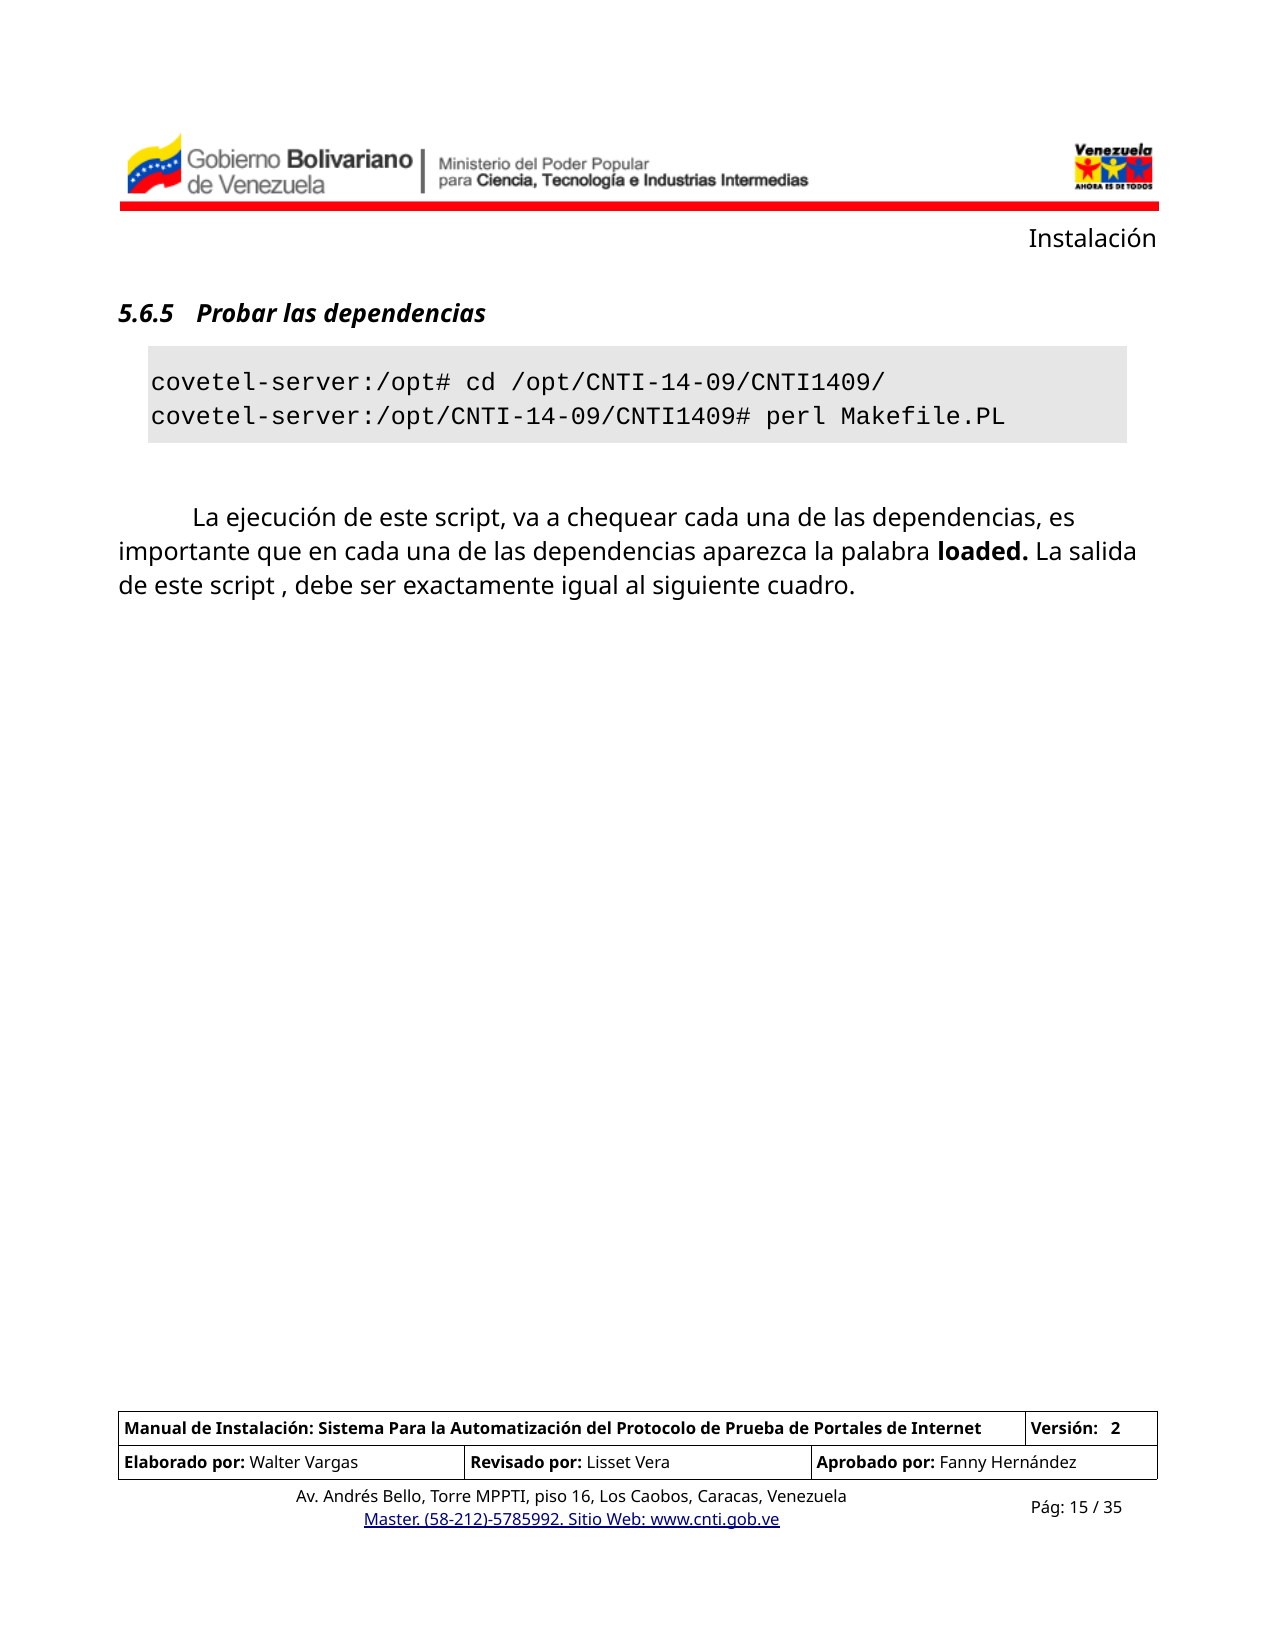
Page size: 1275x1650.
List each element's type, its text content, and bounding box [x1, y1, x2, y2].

text La ejecución de este script, va a chequear cada una de las dependencias, es importante que en cada una de las dependencias aparezca la palabra loaded. La salida de este script , debe ser exactamente igual al siguiente cuadro. [118, 494, 1157, 602]
text covetel-server:/opt/CNTI-14-09/CNTI1409# perl Makefile.PL [148, 398, 1127, 434]
text covetel-server:/opt# cd /opt/CNTI-14-09/CNTI1409/ [148, 346, 1127, 398]
subtitle Probar las dependencias [118, 295, 1157, 329]
picture [120, 125, 1159, 211]
